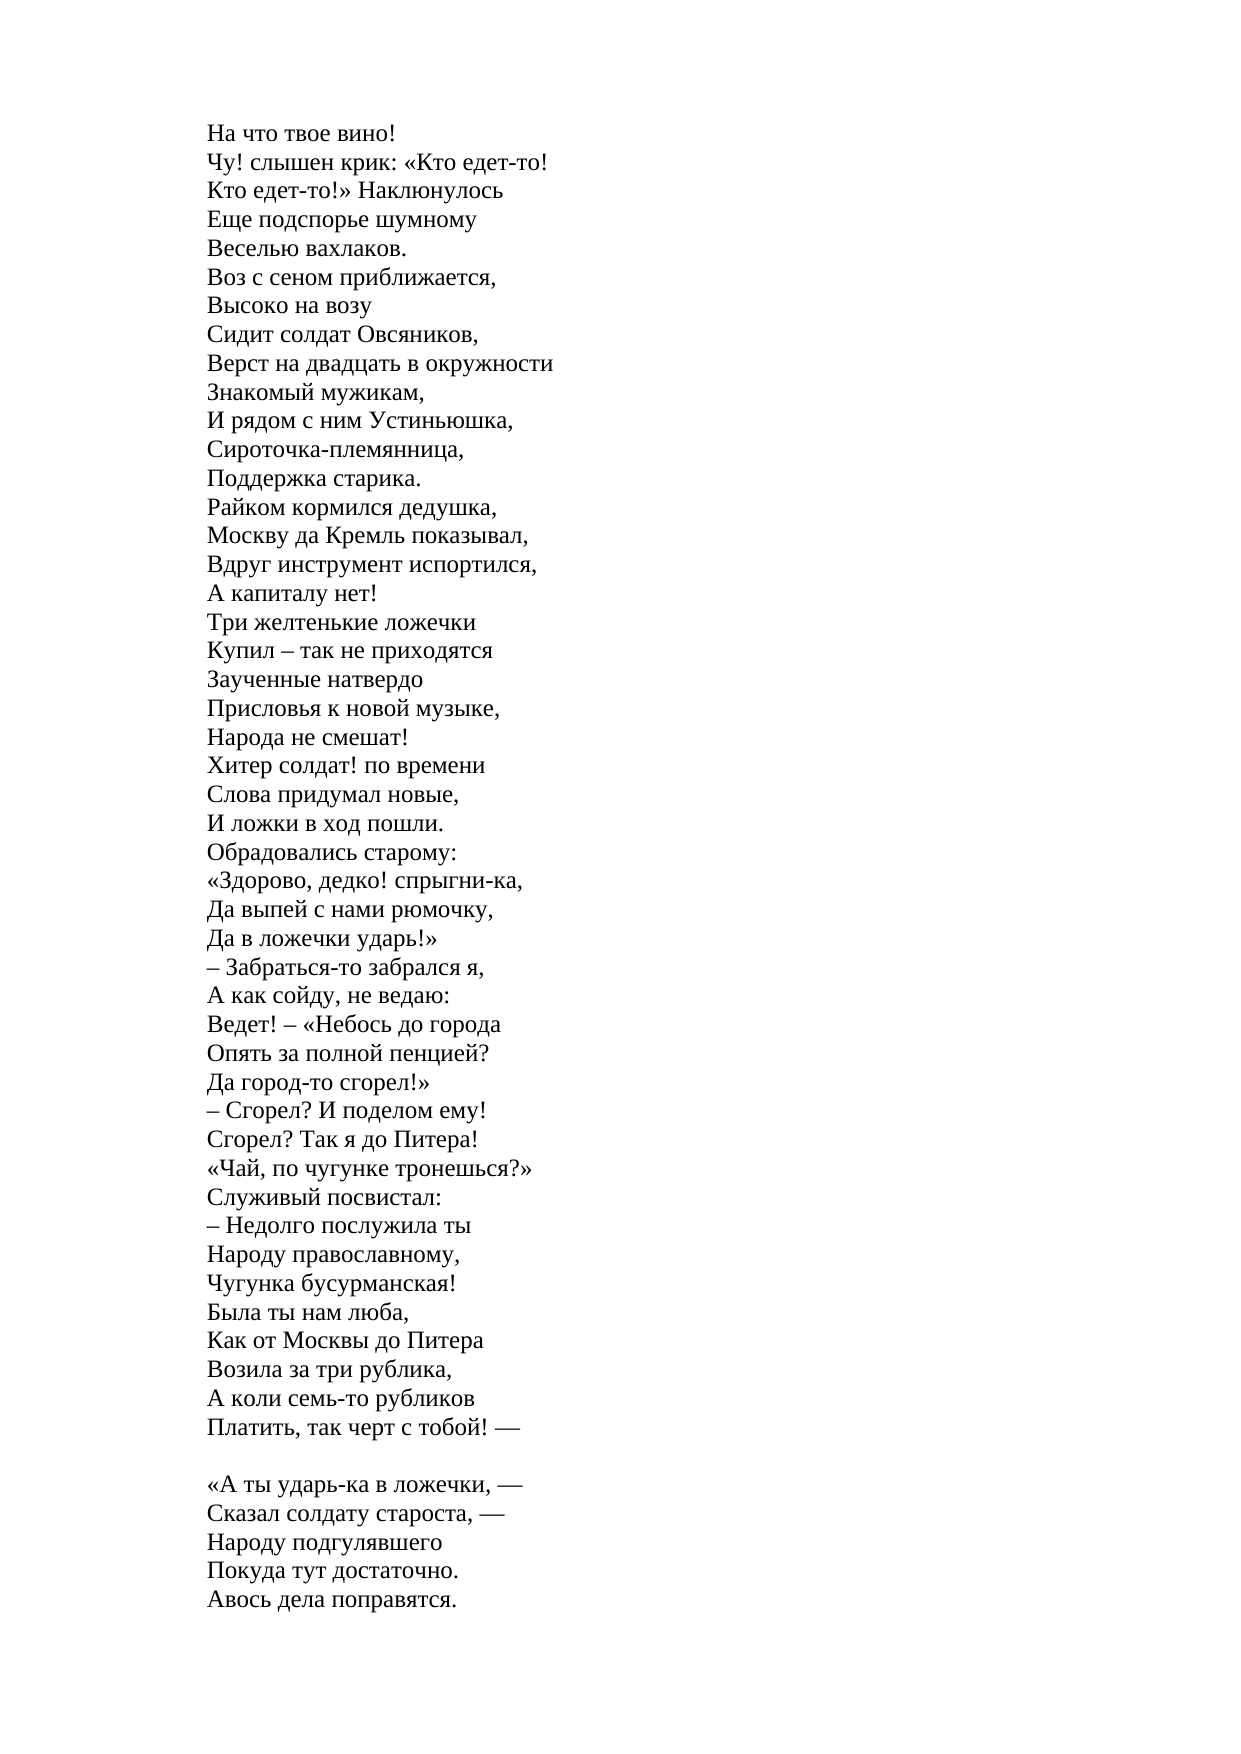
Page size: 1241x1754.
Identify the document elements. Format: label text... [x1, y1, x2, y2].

text Народа не смешат! [148, 722, 1152, 751]
text Да в ложечки ударь!» [148, 923, 1152, 952]
text Народу православному, [148, 1239, 1152, 1268]
text Была ты нам люба, [148, 1297, 1152, 1326]
text Москву да Кремль показывал, [148, 521, 1152, 549]
text Авось дела поправятся. [148, 1584, 1152, 1613]
text Да город-то сгорел!» [148, 1067, 1152, 1096]
text Купил – так не приходятся [148, 636, 1152, 664]
text Вдруг инструмент испортился, [148, 549, 1152, 578]
text Как от Москвы до Питера [148, 1326, 1152, 1354]
text «А ты ударь-ка в ложечки, — [148, 1469, 1152, 1498]
text Чу! слышен крик: «Кто едет-то! [148, 147, 1152, 176]
text А капиталу нет! [148, 578, 1152, 607]
text Хитер солдат! по времени [148, 751, 1152, 779]
text Сироточка-племянница, [148, 434, 1152, 463]
text Три желтенькие ложечки [148, 607, 1152, 636]
text Воз с сеном приближается, [148, 262, 1152, 291]
text Покуда тут достаточно. [148, 1556, 1152, 1584]
text А как сойду, не ведаю: [148, 981, 1152, 1009]
text Райком кормился дедушка, [148, 492, 1152, 521]
text Да выпей с нами рюмочку, [148, 894, 1152, 923]
text Знакомый мужикам, [148, 377, 1152, 406]
text Обрадовались старому: [148, 837, 1152, 866]
text – Забраться-то забрался я, [148, 952, 1152, 981]
text Ведет! – «Небось до города [148, 1009, 1152, 1038]
text Веселью вахлаков. [148, 233, 1152, 262]
text Возила за три рублика, [148, 1354, 1152, 1383]
text Сгорел? Так я до Питера! [148, 1124, 1152, 1153]
text Еще подспорье шумному [148, 204, 1152, 233]
text Кто едет-то!» Наклюнулось [148, 176, 1152, 204]
text «Чай, по чугунке тронешься?» [148, 1153, 1152, 1182]
text Опять за полной пенцией? [148, 1038, 1152, 1067]
text Присловья к новой музыке, [148, 693, 1152, 722]
text – Сгорел? И поделом ему! [148, 1096, 1152, 1124]
text Верст на двадцать в окружности [148, 348, 1152, 377]
text Сказал солдату староста, — [148, 1498, 1152, 1527]
text На что твое вино! [148, 118, 1152, 147]
text И рядом с ним Устиньюшка, [148, 406, 1152, 434]
text А коли семь-то рубликов [148, 1383, 1152, 1412]
text Народу подгулявшего [148, 1527, 1152, 1556]
text «Здорово, дедко! спрыгни-ка, [148, 866, 1152, 894]
text Платить, так черт с тобой! — [148, 1412, 1152, 1441]
text Сидит солдат Овсяников, [148, 319, 1152, 348]
text Высоко на возу [148, 291, 1152, 319]
text Служивый посвистал: [148, 1182, 1152, 1211]
text – Недолго послужила ты [148, 1211, 1152, 1239]
text Слова придумал новые, [148, 779, 1152, 808]
text Поддержка старика. [148, 463, 1152, 492]
text Заученные натвердо [148, 664, 1152, 693]
text И ложки в ход пошли. [148, 808, 1152, 837]
text Чугунка бусурманская! [148, 1268, 1152, 1297]
